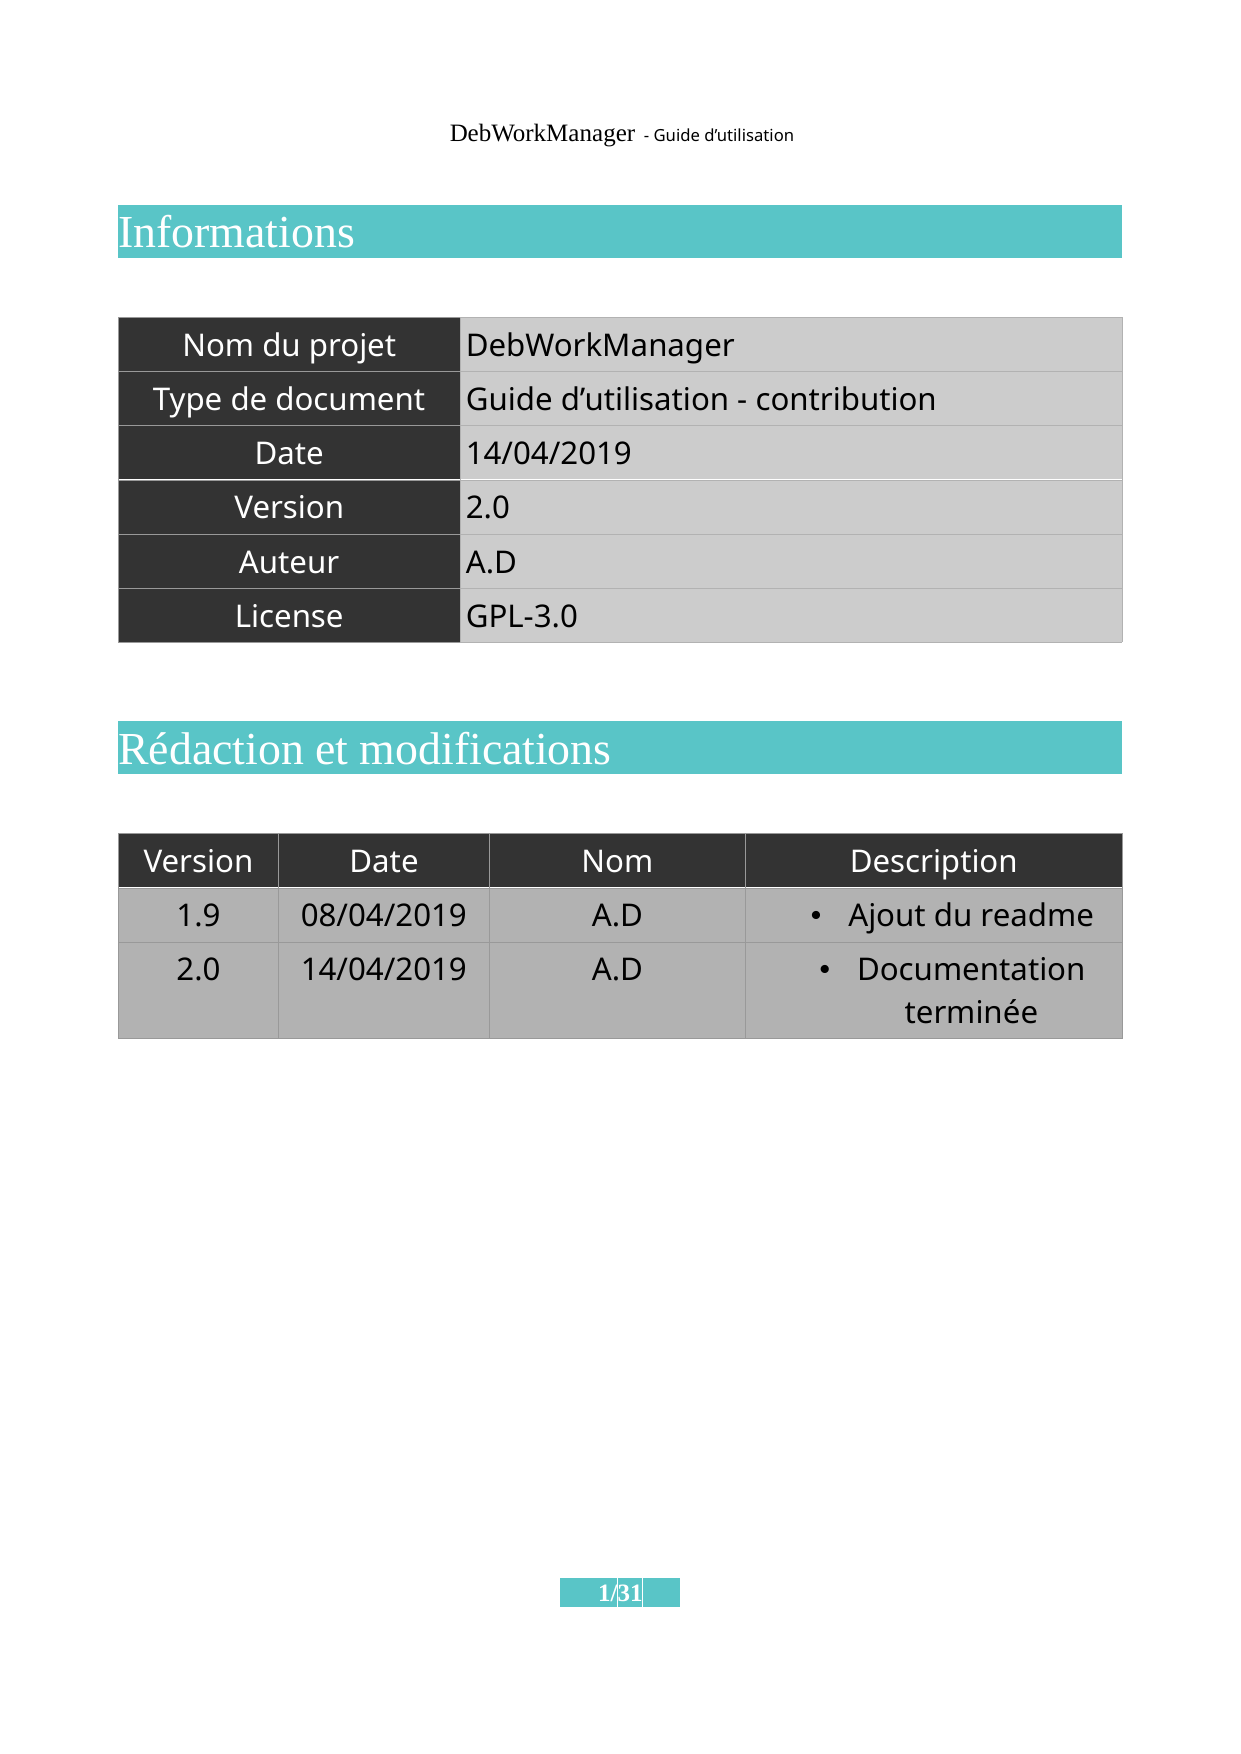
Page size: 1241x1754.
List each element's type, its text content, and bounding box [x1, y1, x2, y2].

table_cell Version [119, 481, 460, 534]
table_cell GPL-3.0 [461, 589, 1122, 642]
table_cell A.D [490, 889, 745, 942]
table_cell 08/04/2019 [279, 889, 489, 942]
table_cell Guide d’utilisation - contribution [461, 372, 1122, 425]
text Rédaction et modifications [118, 721, 1122, 774]
table_header Nom du projet [119, 318, 460, 371]
table_cell Auteur [119, 535, 460, 588]
table_cell License [119, 589, 460, 642]
table_header Version [119, 834, 278, 887]
table_cell A.D [461, 535, 1122, 588]
table_header DebWorkManager [461, 318, 1122, 371]
table_cell Type de document [119, 372, 460, 425]
table_cell Date [119, 426, 460, 479]
table_cell 1.9 [119, 889, 278, 942]
table_cell 2.0 [461, 481, 1122, 534]
text Informations [118, 205, 1122, 258]
table_header Date [279, 834, 489, 887]
table_cell 2.0 [119, 943, 278, 1038]
table_header Description [746, 834, 1122, 887]
table_cell 14/04/2019 [461, 426, 1122, 479]
table_header Nom [490, 834, 745, 887]
table_cell Ajout du readme [746, 889, 1122, 942]
table_cell Documentation terminée [746, 943, 1122, 1038]
table_cell 14/04/2019 [279, 943, 489, 1038]
table_cell A.D [490, 943, 745, 1038]
